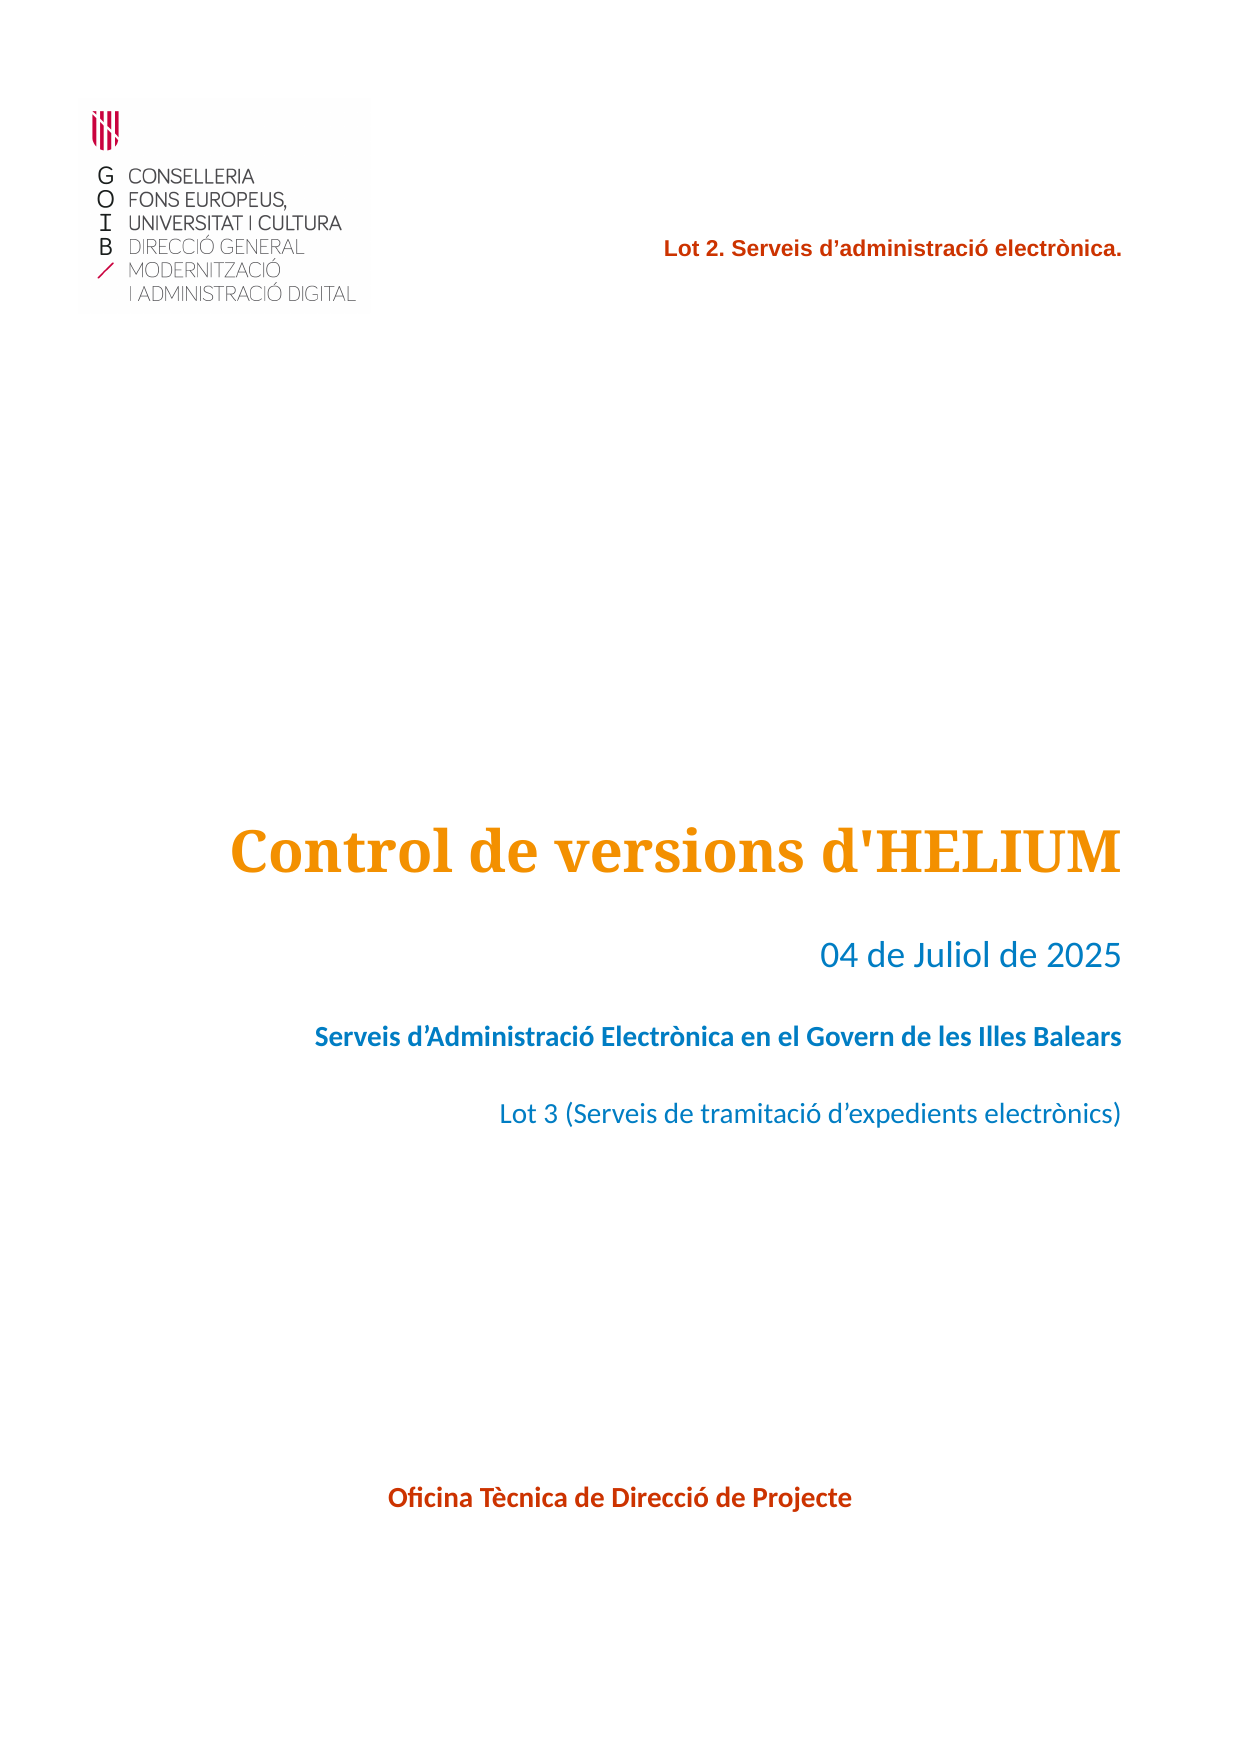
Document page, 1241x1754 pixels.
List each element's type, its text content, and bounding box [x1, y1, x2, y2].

text Control de versions d'HELIUM [118, 810, 1122, 889]
text Serveis d’Administració Electrònica en el Govern de les Illes Balears [118, 1018, 1122, 1053]
text Lot 3 (Serveis de tramitació d’expedients electrònics) [118, 1095, 1122, 1130]
text 04 de Juliol de 2025 [118, 931, 1122, 977]
text Lot 2. Serveis d’administració electrònica. [371, 232, 1122, 263]
picture [77, 98, 371, 314]
text Oficina Tècnica de Direcció de Projecte [118, 1479, 1122, 1515]
